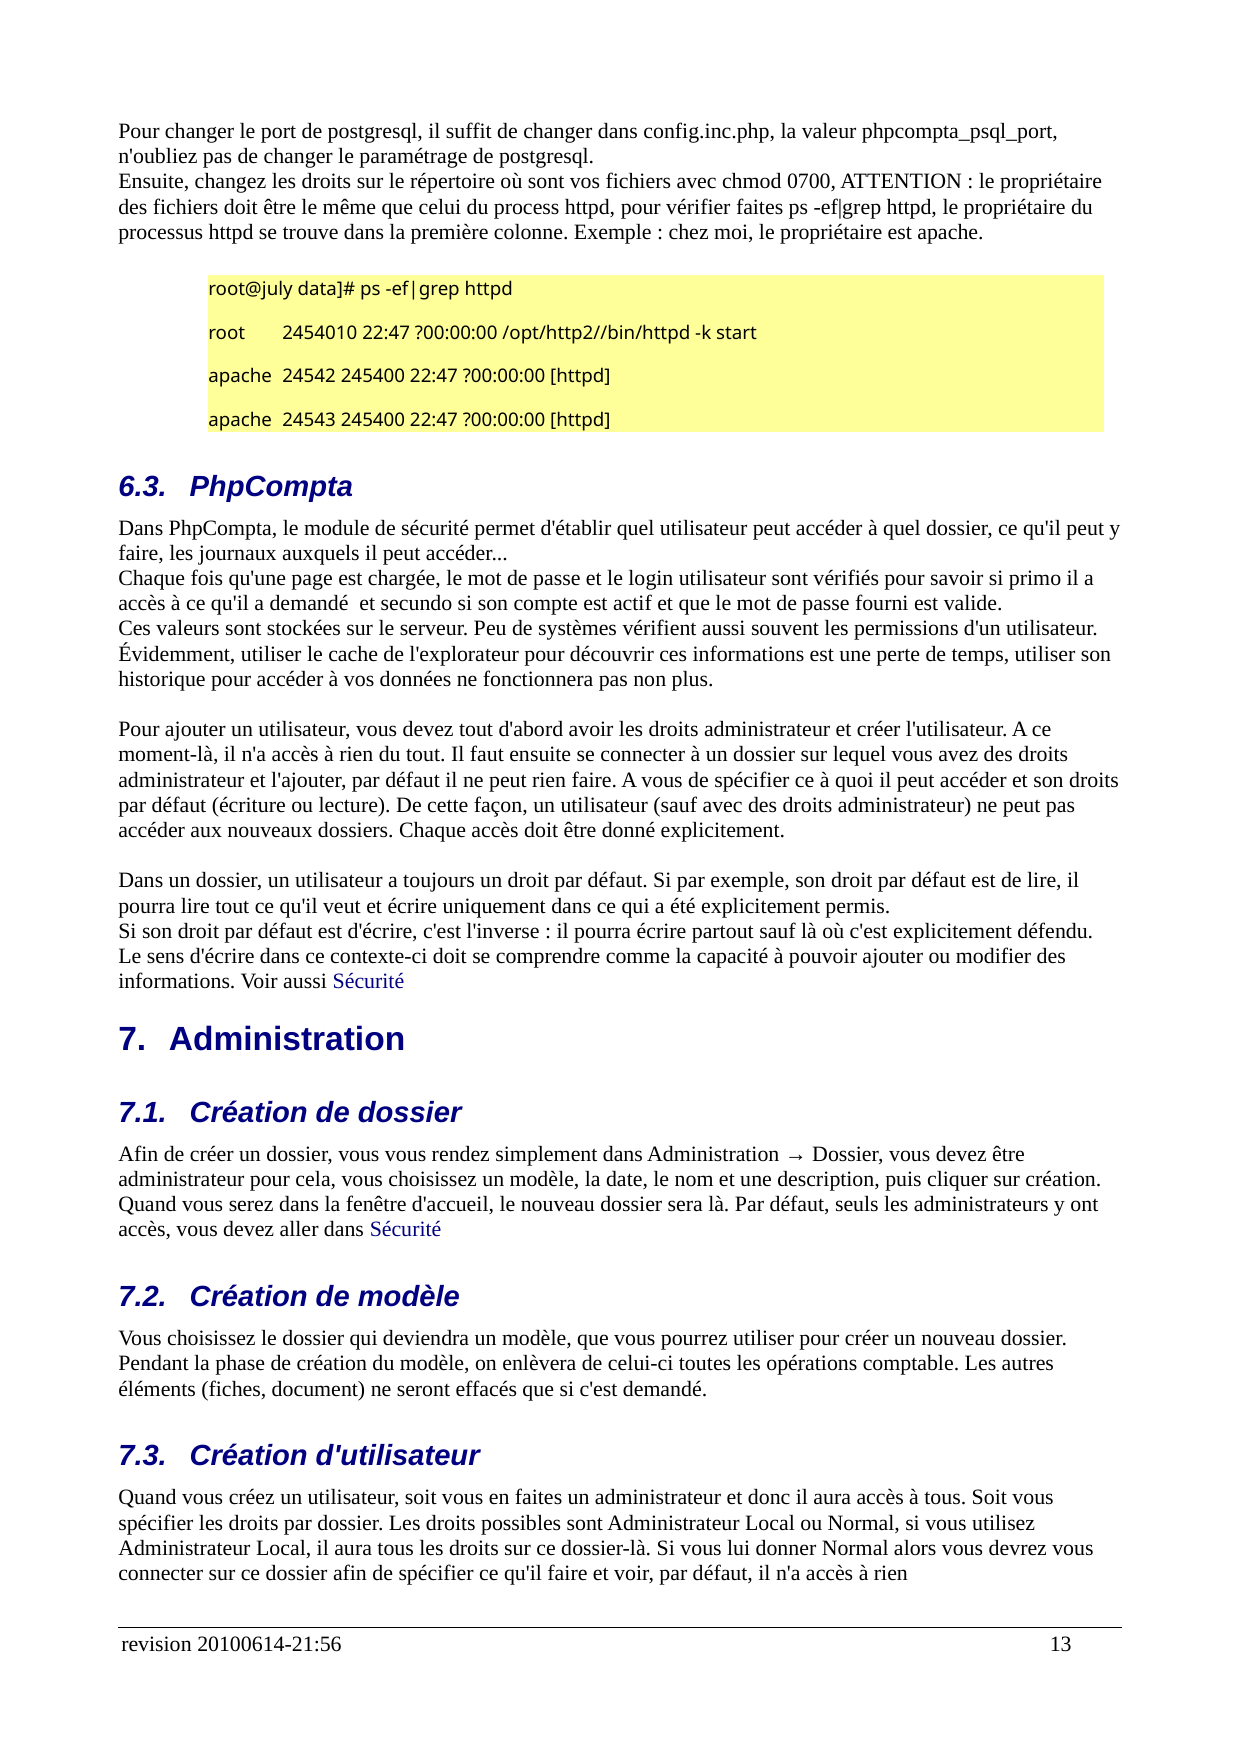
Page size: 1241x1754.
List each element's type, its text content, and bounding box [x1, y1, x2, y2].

text Chaque fois qu'une page est chargée, le mot de passe et le login utilisateur sont vérifiés pour savoir si primo il a accès à ce qu'il a demandé et secundo si son compte est actif et que le mot de passe fourni est valide. [118, 565, 1122, 615]
subtitle Création de modèle [118, 1279, 1122, 1313]
subtitle Administration [118, 1018, 1122, 1057]
text apache 24542 245400 22:47 ?00:00:00 [httpd] [208, 362, 1104, 388]
text Dans PhpCompta, le module de sécurité permet d'établir quel utilisateur peut accéder à quel dossier, ce qu'il peut y faire, les journaux auxquels il peut accéder... [118, 514, 1122, 565]
subtitle Création d'utilisateur [118, 1438, 1122, 1472]
text Si son droit par défaut est d'écrire, c'est l'inverse : il pourra écrire partout sauf là où c'est explicitement défendu. Le sens d'écrire dans ce contexte-ci doit se comprendre comme la capacité à pouvoir ajouter ou modifier des informations. Voir aussi Sécurité [118, 918, 1122, 993]
text Quand vous créez un utilisateur, soit vous en faites un administrateur et donc il aura accès à tous. Soit vous spécifier les droits par dossier. Les droits possibles sont Administrateur Local ou Normal, si vous utilisez Administrateur Local, il aura tous les droits sur ce dossier-là. Si vous lui donner Normal alors vous devrez vous connecter sur ce dossier afin de spécifier ce qu'il faire et voir, par défaut, il n'a accès à rien [118, 1484, 1122, 1585]
text Pour changer le port de postgresql, il suffit de changer dans config.inc.php, la valeur phpcompta_psql_port, n'oubliez pas de changer le paramétrage de postgresql. [118, 118, 1122, 168]
text apache 24543 245400 22:47 ?00:00:00 [httpd] [208, 406, 1104, 432]
text root 2454010 22:47 ?00:00:00 /opt/http2//bin/httpd -k start [208, 319, 1104, 344]
subtitle Création de dossier [118, 1095, 1122, 1128]
subtitle PhpCompta [118, 468, 1122, 502]
text Vous choisissez le dossier qui deviendra un modèle, que vous pourrez utiliser pour créer un nouveau dossier. Pendant la phase de création du modèle, on enlèvera de celui-ci toutes les opérations comptable. Les autres éléments (fiches, document) ne seront effacés que si c'est demandé. [118, 1325, 1122, 1401]
text Pour ajouter un utilisateur, vous devez tout d'abord avoir les droits administrateur et créer l'utilisateur. A ce moment-là, il n'a accès à rien du tout. Il faut ensuite se connecter à un dossier sur lequel vous avez des droits administrateur et l'ajouter, par défaut il ne peut rien faire. A vous de spécifier ce à quoi il peut accéder et son droits par défaut (écriture ou lecture). De cette façon, un utilisateur (sauf avec des droits administrateur) ne peut pas accéder aux nouveaux dossiers. Chaque accès doit être donné explicitement. [118, 716, 1122, 842]
text Ces valeurs sont stockées sur le serveur. Peu de systèmes vérifient aussi souvent les permissions d'un utilisateur. Évidemment, utiliser le cache de l'explorateur pour découvrir ces informations est une perte de temps, utiliser son historique pour accéder à vos données ne fonctionnera pas non plus. [118, 615, 1122, 691]
text root@july data]# ps -ef|grep httpd [208, 275, 1104, 301]
text Dans un dossier, un utilisateur a toujours un droit par défaut. Si par exemple, son droit par défaut est de lire, il pourra lire tout ce qu'il veut et écrire uniquement dans ce qui a été explicitement permis. [118, 867, 1122, 918]
text Ensuite, changez les droits sur le répertoire où sont vos fichiers avec chmod 0700, ATTENTION : le propriétaire des fichiers doit être le même que celui du process httpd, pour vérifier faites ps -ef|grep httpd, le propriétaire du processus httpd se trouve dans la première colonne. Exemple : chez moi, le propriétaire est apache. [118, 168, 1122, 244]
text Afin de créer un dossier, vous vous rendez simplement dans Administration → Dossier, vous devez être administrateur pour cela, vous choisissez un modèle, la date, le nom et une description, puis cliquer sur création. Quand vous serez dans la fenêtre d'accueil, le nouveau dossier sera là. Par défaut, seuls les administrateurs y ont accès, vous devez aller dans Sécurité [118, 1141, 1122, 1242]
